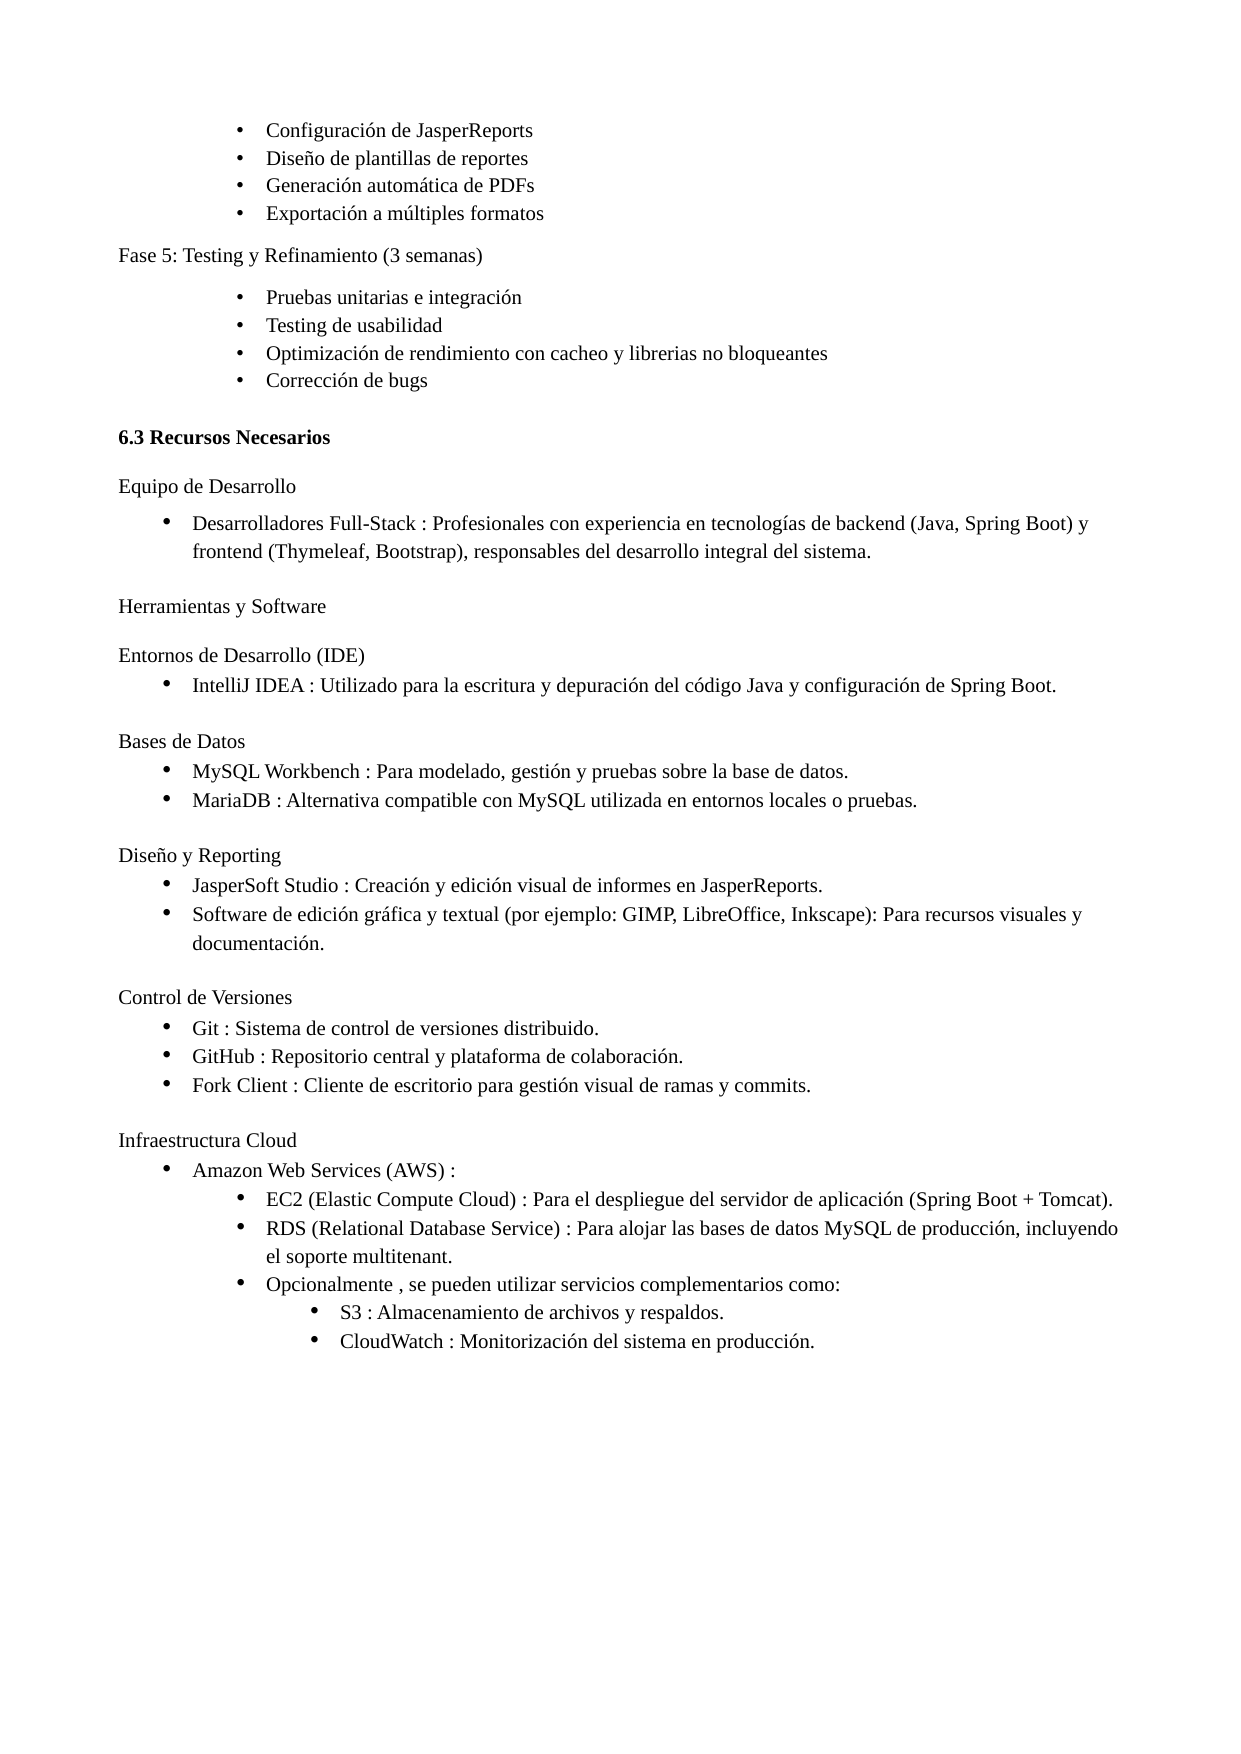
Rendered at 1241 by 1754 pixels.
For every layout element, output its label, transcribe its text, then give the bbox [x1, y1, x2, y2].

subtitle Herramientas y Software [118, 594, 1122, 618]
text Fase 5: Testing y Refinamiento (3 semanas) [118, 243, 1122, 267]
list Exportación a múltiples formatos [236, 201, 1122, 225]
subtitle Control de Versiones [118, 985, 1122, 1009]
subtitle Bases de Datos [118, 729, 1122, 753]
list IntelliJ IDEA : Utilizado para la escritura y depuración del código Java y configuración de Spring Boot. [162, 673, 1122, 698]
list Testing de usabilidad [236, 313, 1122, 337]
list Desarrolladores Full-Stack : Profesionales con experiencia en tecnologías de backend (Java, Spring Boot) y frontend (Thymeleaf, Bootstrap), responsables del desarrollo integral del sistema. [162, 511, 1122, 563]
subtitle Equipo de Desarrollo [118, 474, 1122, 498]
subtitle Entornos de Desarrollo (IDE) [118, 643, 1122, 667]
subtitle Infraestructura Cloud [118, 1128, 1122, 1152]
list Fork Client : Cliente de escritorio para gestión visual de ramas y commits. [162, 1072, 1122, 1097]
list Software de edición gráfica y textual (por ejemplo: GIMP, LibreOffice, Inkscape): Para recursos visuales y documentación. [162, 902, 1122, 954]
list CloudWatch : Monitorización del sistema en producción. [310, 1329, 1122, 1353]
list Pruebas unitarias e integración [236, 285, 1122, 309]
list MariaDB : Alternativa compatible con MySQL utilizada en entornos locales o pruebas. [162, 787, 1122, 812]
list JasperSoft Studio : Creación y edición visual de informes en JasperReports. [162, 873, 1122, 898]
subtitle Diseño y Reporting [118, 843, 1122, 867]
list Opcionalmente , se pueden utilizar servicios complementarios como: [236, 1272, 1122, 1296]
list Optimización de rendimiento con cacheo y librerias no bloqueantes [236, 341, 1122, 364]
subtitle 6.3 Recursos Necesarios [118, 425, 1122, 449]
list Amazon Web Services (AWS) : [162, 1158, 1122, 1183]
list Corrección de bugs [236, 368, 1122, 392]
list MySQL Workbench : Para modelado, gestión y pruebas sobre la base de datos. [162, 759, 1122, 784]
list Generación automática de PDFs [236, 173, 1122, 197]
list Configuración de JasperReports [236, 118, 1122, 142]
list S3 : Almacenamiento de archivos y respaldos. [310, 1300, 1122, 1325]
list GitHub : Repositorio central y plataforma de colaboración. [162, 1044, 1122, 1069]
list EC2 (Elastic Compute Cloud) : Para el despliegue del servidor de aplicación (Spring Boot + Tomcat). [236, 1187, 1122, 1212]
list RDS (Relational Database Service) : Para alojar las bases de datos MySQL de producción, incluyendo el soporte multitenant. [236, 1216, 1122, 1268]
list Git : Sistema de control de versiones distribuido. [162, 1015, 1122, 1040]
list Diseño de plantillas de reportes [236, 146, 1122, 170]
